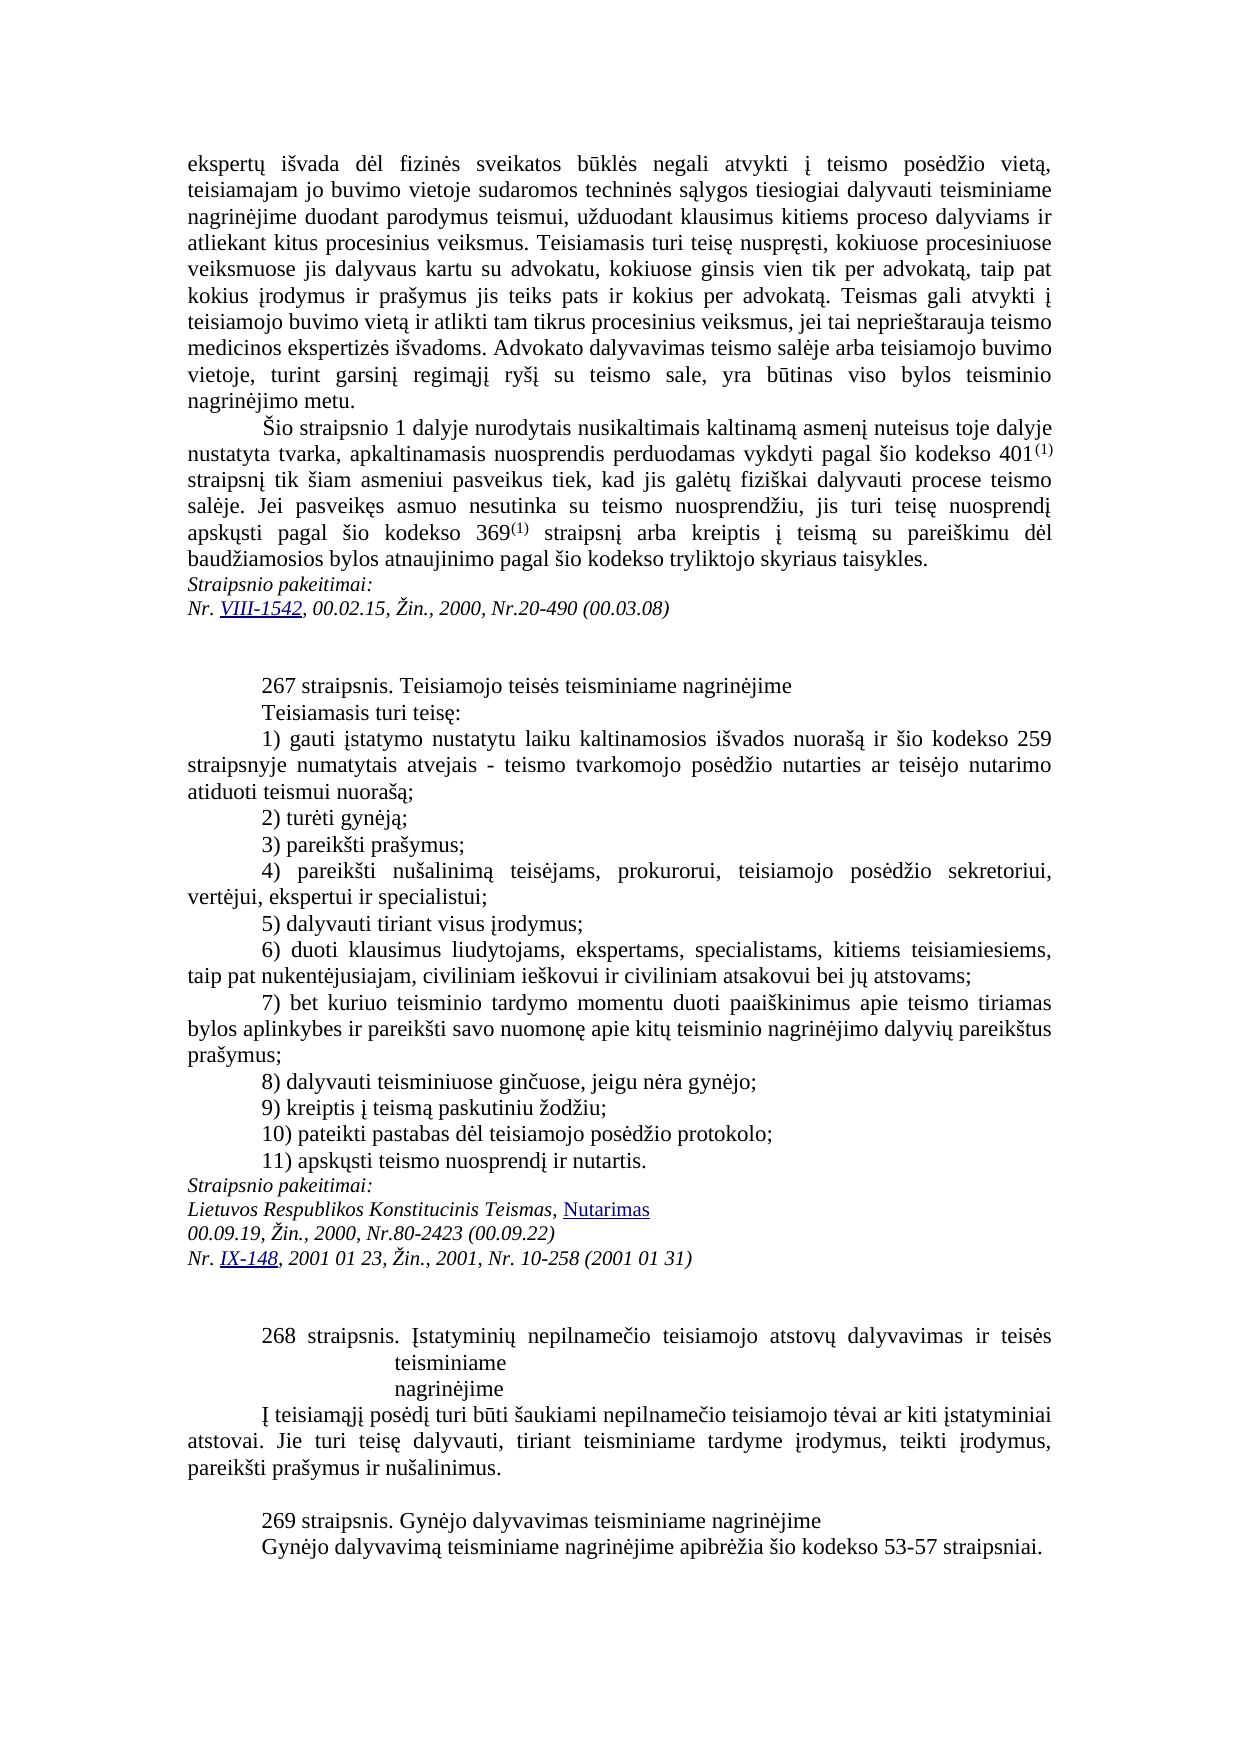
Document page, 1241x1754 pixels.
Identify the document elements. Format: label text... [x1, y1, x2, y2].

text Į teisiamąjį posėdį turi būti šaukiami nepilnamečio teisiamojo tėvai ar kiti įstatyminiai atstovai. Jie turi teisę dalyvauti, tiriant teisminiame tardyme įrodymus, teikti įrodymus, pareikšti prašymus ir nušalinimus. [187, 1401, 1053, 1480]
text 268 straipsnis. Įstatyminių nepilnamečio teisiamojo atstovų dalyvavimas ir teisės teisminiame [261, 1322, 1053, 1375]
text 1) gauti įstatymo nustatytu laiku kaltinamosios išvados nuorašą ir šio kodekso 259 straipsnyje numatytais atvejais - teismo tvarkomojo posėdžio nutarties ar teisėjo nutarimo atiduoti teismui nuorašą; [187, 725, 1053, 804]
text Nr. IX-148, 2001 01 23, Žin., 2001, Nr. 10-258 (2001 01 31) [187, 1245, 1053, 1269]
text 267 straipsnis. Teisiamojo teisės teisminiame nagrinėjime [187, 672, 1053, 699]
text nagrinėjime [394, 1375, 1053, 1401]
text Teisiamasis turi teisę: [187, 699, 1053, 725]
text 10) pateikti pastabas dėl teisiamojo posėdžio protokolo; [187, 1121, 1053, 1147]
text Gynėjo dalyvavimą teisminiame nagrinėjime apibrėžia šio kodekso 53-57 straipsniai. [187, 1533, 1053, 1559]
text ekspertų išvada dėl fizinės sveikatos būklės negali atvykti į teismo posėdžio vietą, teisiamajam jo buvimo vietoje sudaromos techninės sąlygos tiesiogiai dalyvauti teisminiame nagrinėjime duodant parodymus teismui, užduodant klausimus kitiems proceso dalyviams ir atliekant kitus procesinius veiksmus. Teisiamasis turi teisę nuspręsti, kokiuose procesiniuose veiksmuose jis dalyvaus kartu su advokatu, kokiuose ginsis vien tik per advokatą, taip pat kokius įrodymus ir prašymus jis teiks pats ir kokius per advokatą. Teismas gali atvykti į teisiamojo buvimo vietą ir atlikti tam tikrus procesinius veiksmus, jei tai neprieštarauja teismo medicinos ekspertizės išvadoms. Advokato dalyvavimas teismo salėje arba teisiamojo buvimo vietoje, turint garsinį regimąjį ryšį su teismo sale, yra būtinas viso bylos teisminio nagrinėjimo metu. [187, 150, 1053, 413]
text 11) apskųsti teismo nuosprendį ir nutartis. [187, 1147, 1053, 1173]
text 2) turėti gynėją; [187, 804, 1053, 831]
text 269 straipsnis. Gynėjo dalyvavimas teisminiame nagrinėjime [187, 1507, 1053, 1533]
text 00.09.19, Žin., 2000, Nr.80-2423 (00.09.22) [187, 1221, 1053, 1245]
text 8) dalyvauti teisminiuose ginčuose, jeigu nėra gynėjo; [187, 1068, 1053, 1094]
text Šio straipsnio 1 dalyje nurodytais nusikaltimais kaltinamą asmenį nuteisus toje dalyje nustatyta tvarka, apkaltinamasis nuosprendis perduodamas vykdyti pagal šio kodekso 401(1) straipsnį tik šiam asmeniui pasveikus tiek, kad jis galėtų fiziškai dalyvauti procese teismo salėje. Jei pasveikęs asmuo nesutinka su teismo nuosprendžiu, jis turi teisę nuosprendį apskųsti pagal šio kodekso 369(1) straipsnį arba kreiptis į teismą su pareiškimu dėl baudžiamosios bylos atnaujinimo pagal šio kodekso tryliktojo skyriaus taisykles. [187, 413, 1053, 572]
text 4) pareikšti nušalinimą teisėjams, prokurorui, teisiamojo posėdžio sekretoriui, vertėjui, ekspertui ir specialistui; [187, 857, 1053, 910]
text Straipsnio pakeitimai: [187, 572, 1053, 596]
text Nr. VIII-1542, 00.02.15, Žin., 2000, Nr.20-490 (00.03.08) [187, 596, 1053, 620]
text 5) dalyvauti tiriant visus įrodymus; [187, 910, 1053, 936]
text 6) duoti klausimus liudytojams, ekspertams, specialistams, kitiems teisiamiesiems, taip pat nukentėjusiajam, civiliniam ieškovui ir civiliniam atsakovui bei jų atstovams; [187, 936, 1053, 989]
text 9) kreiptis į teismą paskutiniu žodžiu; [187, 1094, 1053, 1121]
text 7) bet kuriuo teisminio tardymo momentu duoti paaiškinimus apie teismo tiriamas bylos aplinkybes ir pareikšti savo nuomonę apie kitų teisminio nagrinėjimo dalyvių pareikštus prašymus; [187, 989, 1053, 1068]
text Lietuvos Respublikos Konstitucinis Teismas, Nutarimas [187, 1197, 1053, 1221]
text Straipsnio pakeitimai: [187, 1173, 1053, 1197]
text 3) pareikšti prašymus; [187, 831, 1053, 857]
